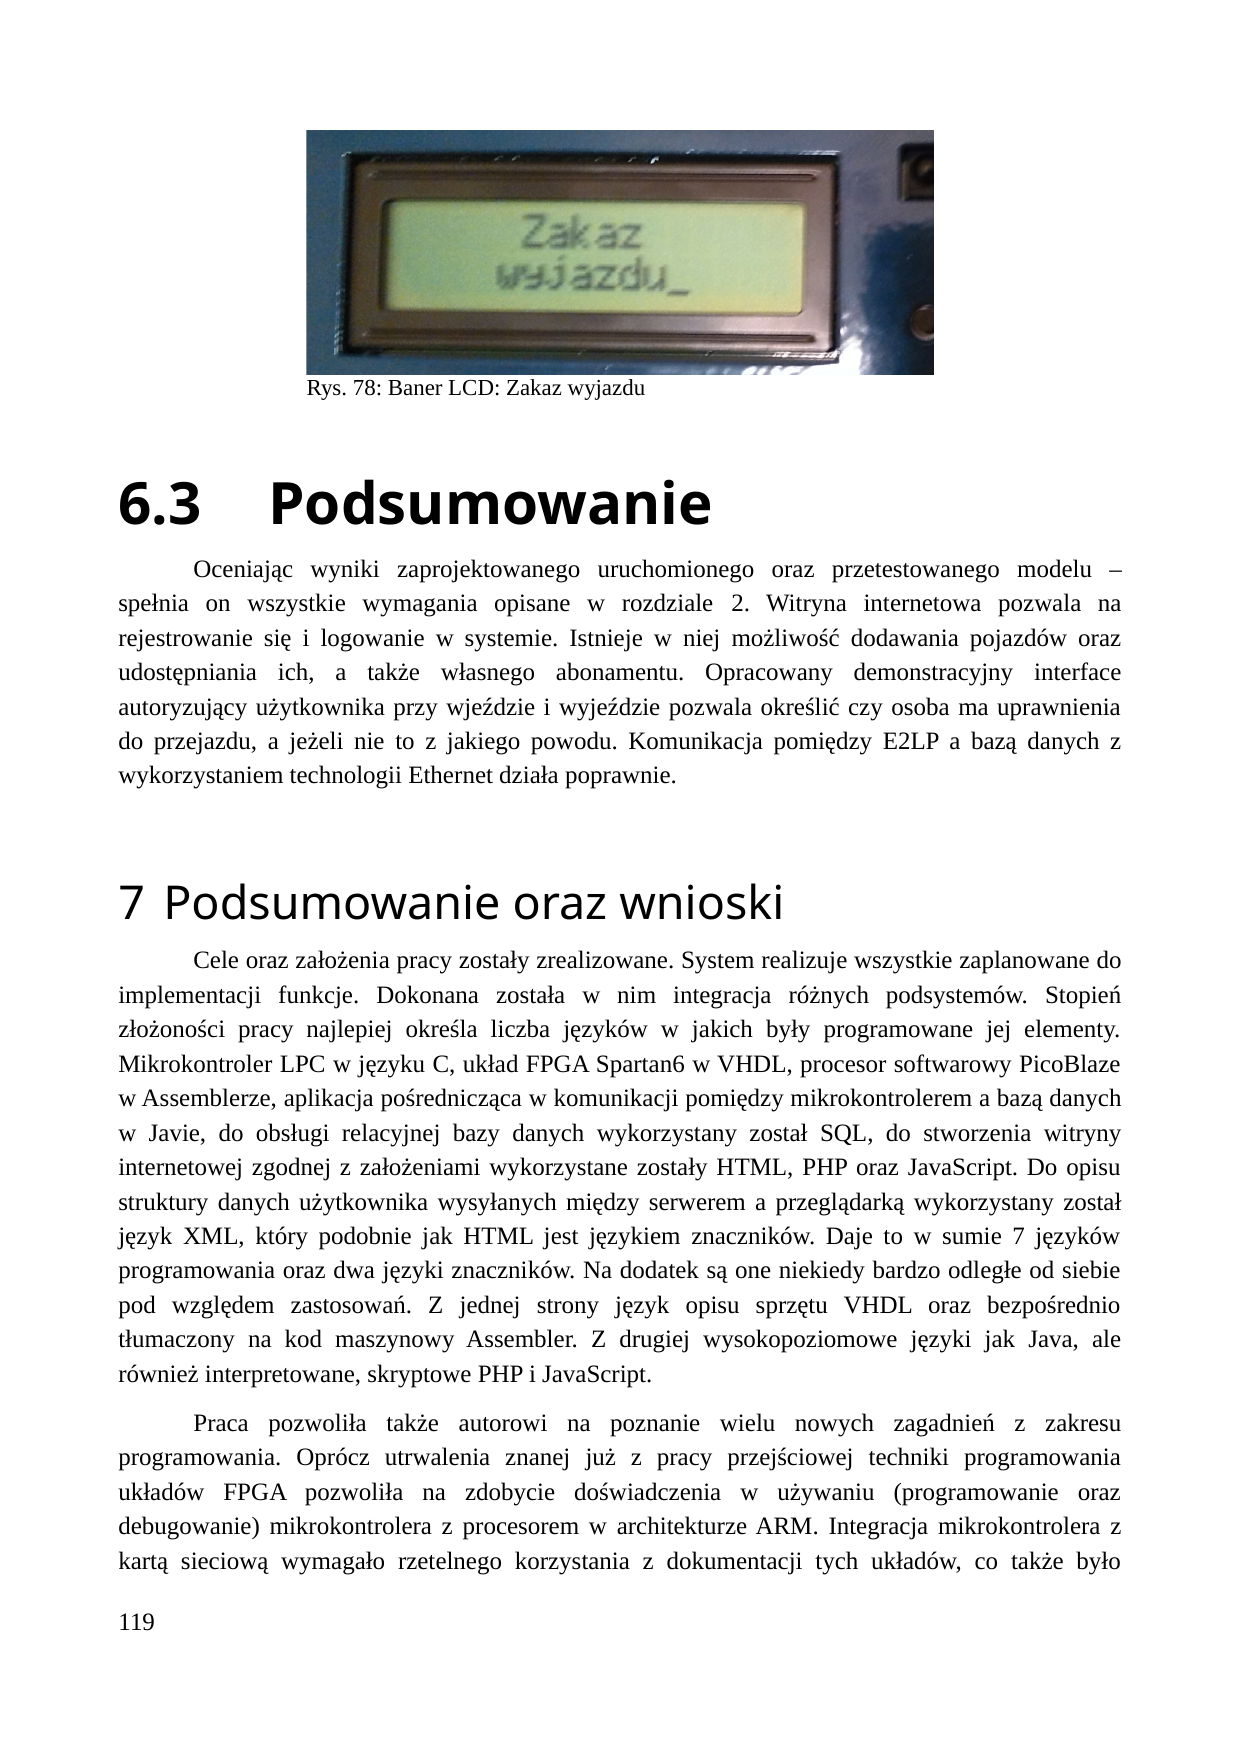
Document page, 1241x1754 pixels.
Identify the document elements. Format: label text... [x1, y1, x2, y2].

subtitle Podsumowanie [118, 462, 1122, 541]
text Oceniając wyniki zaprojektowanego uruchomionego oraz przetestowanego modelu – spełnia on wszystkie wymagania opisane w rozdziale 2. Witryna internetowa pozwala na rejestrowanie się i logowanie w systemie. Istnieje w niej możliwość dodawania pojazdów oraz udostępniania ich, a także własnego abonamentu. Opracowany demonstracyjny interface autoryzujący użytkownika przy wjeździe i wyjeździe pozwala określić czy osoba ma uprawnienia do przejazdu, a jeżeli nie to z jakiego powodu. Komunikacja pomiędzy E2LP a bazą danych z wykorzystaniem technologii Ethernet działa poprawnie. [118, 554, 1122, 789]
subtitle Podsumowanie oraz wnioski [118, 869, 1122, 933]
text Rys. 78: Baner LCD: Zakaz wyjazdu [306, 375, 934, 401]
text Cele oraz założenia pracy zostały zrealizowane. System realizuje wszystkie zaplanowane do implementacji funkcje. Dokonana została w nim integracja różnych podsystemów. Stopień złożoności pracy najlepiej określa liczba języków w jakich były programowane jej elementy. Mikrokontroler LPC w języku C, układ FPGA Spartan6 w VHDL, procesor softwarowy PicoBlaze w Assemblerze, aplikacja pośrednicząca w komunikacji pomiędzy mikrokontrolerem a bazą danych w Javie, do obsługi relacyjnej bazy danych wykorzystany został SQL, do stworzenia witryny internetowej zgodnej z założeniami wykorzystane zostały HTML, PHP oraz JavaScript. Do opisu struktury danych użytkownika wysyłanych między serwerem a przeglądarką wykorzystany został język XML, który podobnie jak HTML jest językiem znaczników. Daje to w sumie 7 języków programowania oraz dwa języki znaczników. Na dodatek są one niekiedy bardzo odległe od siebie pod względem zastosowań. Z jednej strony język opisu sprzętu VHDL oraz bezpośrednio tłumaczony na kod maszynowy Assembler. Z drugiej wysokopoziomowe języki jak Java, ale również interpretowane, skryptowe PHP i JavaScript. [118, 945, 1122, 1388]
picture [306, 130, 934, 375]
text Praca pozwoliła także autorowi na poznanie wielu nowych zagadnień z zakresu programowania. Oprócz utrwalenia znanej już z pracy przejściowej techniki programowania układów FPGA pozwoliła na zdobycie doświadczenia w używaniu (programowanie oraz debugowanie) mikrokontrolera z procesorem w architekturze ARM. Integracja mikrokontrolera z kartą sieciową wymagało rzetelnego korzystania z dokumentacji tych układów, co także było [118, 1408, 1122, 1575]
